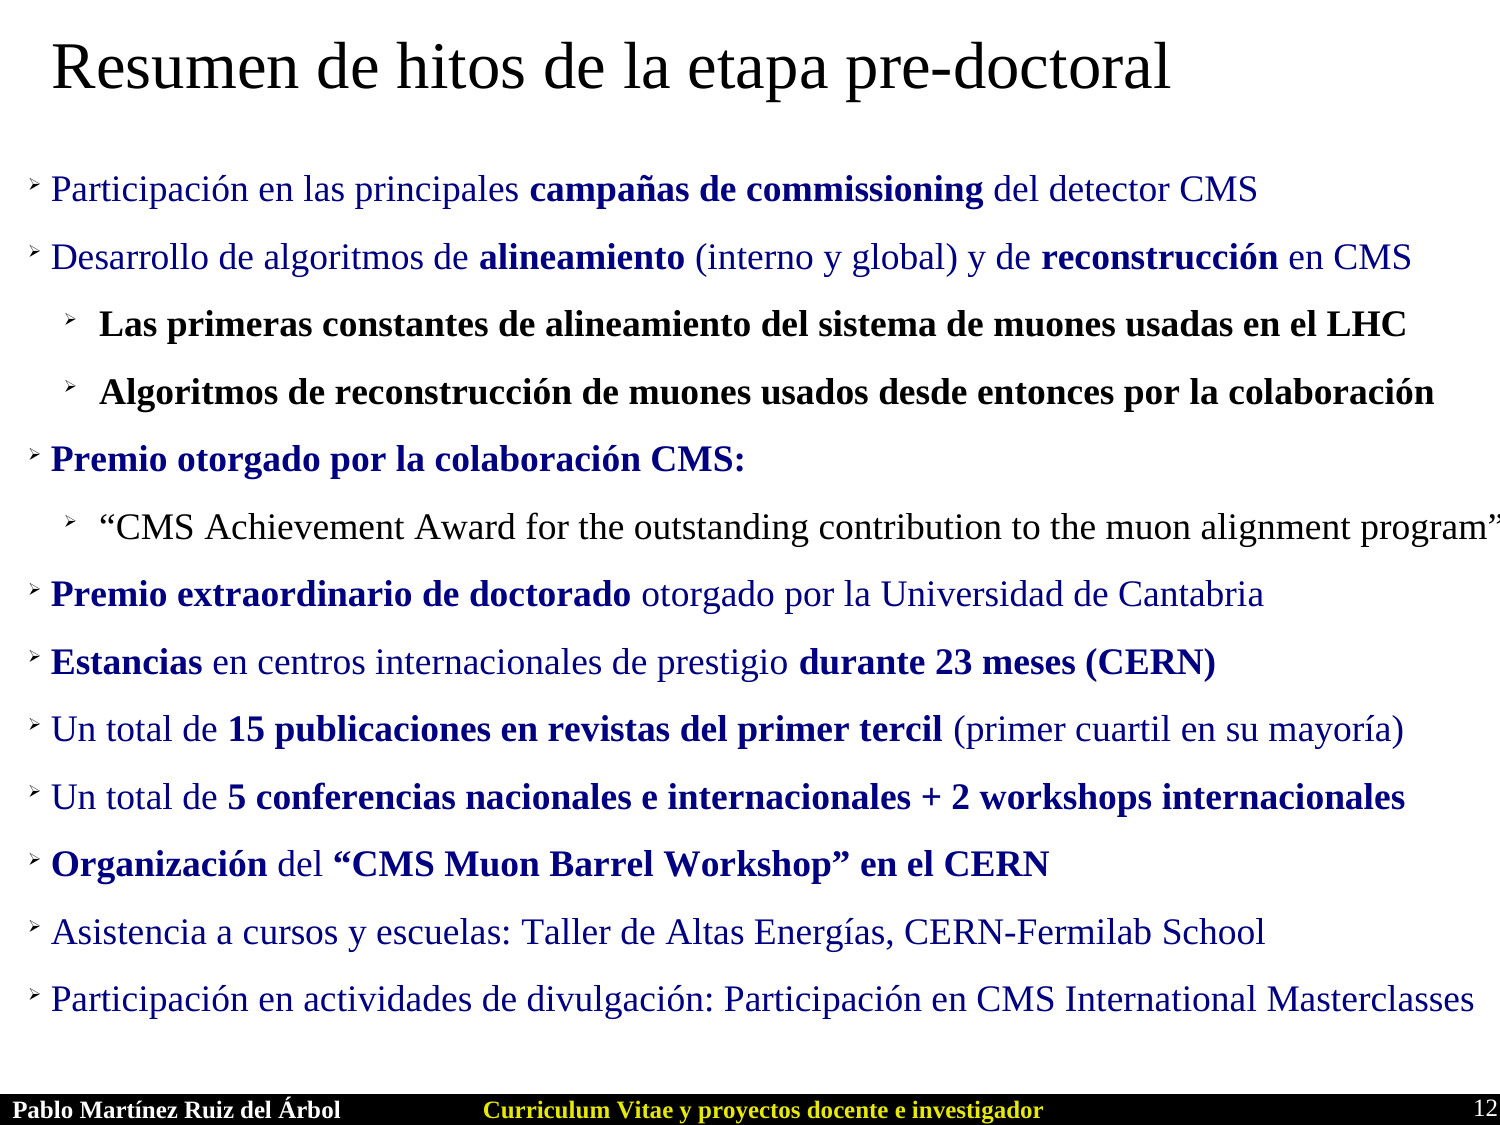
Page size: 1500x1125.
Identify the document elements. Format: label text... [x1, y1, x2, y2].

text_box Participación en las principales campañas de commissioning del detector CMS Desarrollo de algoritmos de alineamiento (interno y global) y de reconstrucción en CMS Las primeras constantes de alineamiento del sistema de muones usadas en el LHC Algoritmos de reconstrucción de muones usados desde entonces por la colaboración Premio otorgado por la colaboración CMS: “CMS Achievement Award for the outstanding contribution to the muon alignment program” Premio extraordinario de doctorado otorgado por la Universidad de Cantabria Estancias en centros internacionales de prestigio durante 23 meses (CERN) Un total de 15 publicaciones en revistas del primer tercil (primer cuartil en su mayoría) Un total de 5 conferencias nacionales e internacionales + 2 workshops internacionales Organización del “CMS Muon Barrel Workshop” en el CERN Asistencia a cursos y escuelas: Taller de Altas Energías, CERN-Fermilab School Participación en actividades de divulgación: Participación en CMS International Masterclasses [8, 129, 1500, 872]
text_box Resumen de hitos de la etapa pre-doctoral [10, 12, 1216, 121]
